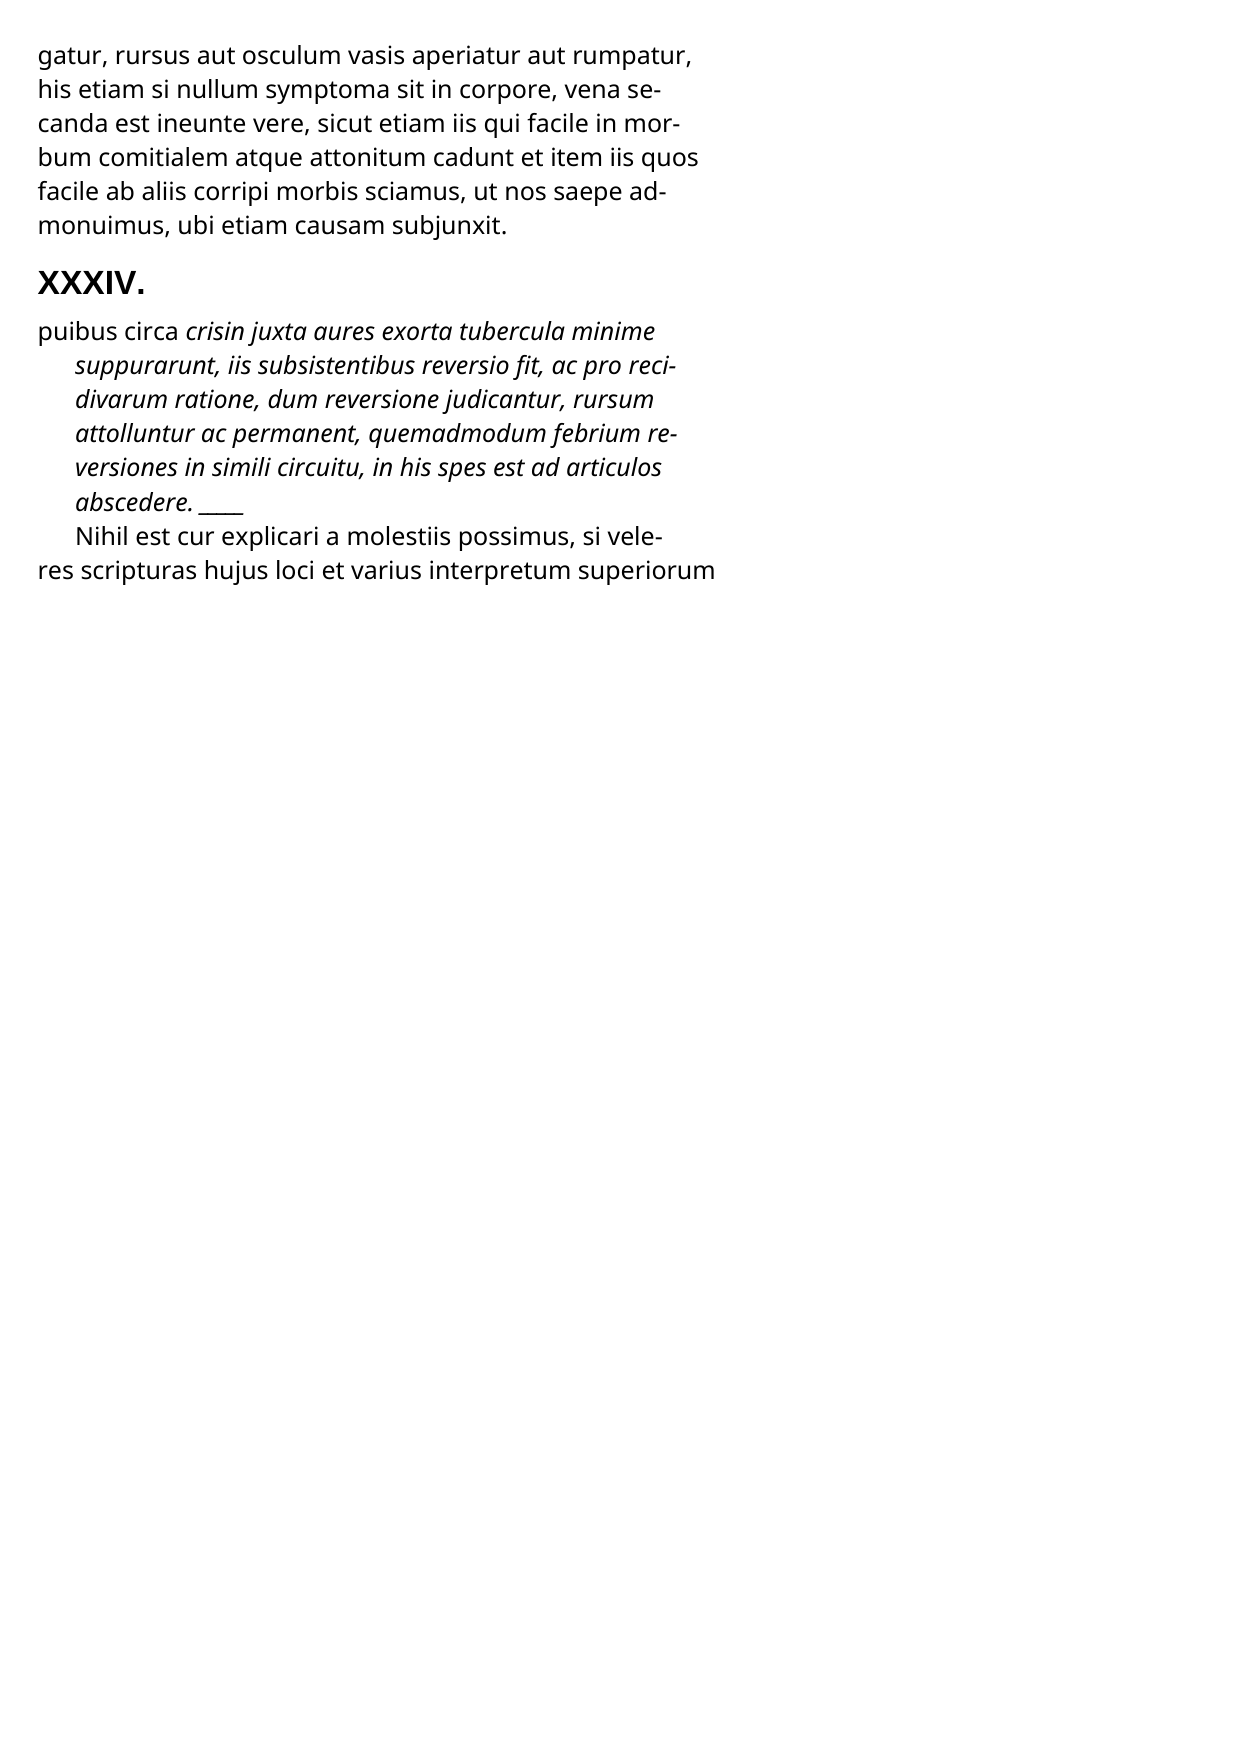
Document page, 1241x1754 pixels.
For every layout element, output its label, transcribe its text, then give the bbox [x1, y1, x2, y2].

subtitle XXXIV. [37, 263, 1203, 301]
text puibus circa crisin juxta aures exorta tubercula minime suppurarunt, iis subsistentibus reversio fit, ac pro reci- divarum ratione, dum reversione judicantur, rursum attolluntur ac permanent, quemadmodum febrium re- versiones in simili circuitu, in his spes est ad articulos abscedere. [37, 314, 1203, 518]
text Nihil est cur explicari a molestiis possimus, si vele- res scripturas hujus loci et varius interpretum superiorum [37, 518, 1203, 586]
text gatur, rursus aut osculum vasis aperiatur aut rumpatur, his etiam si nullum symptoma sit in corpore, vena se- canda est ineunte vere, sicut etiam iis qui facile in mor- bum comitialem atque attonitum cadunt et item iis quos facile ab aliis corripi morbis sciamus, ut nos saepe ad- monuimus, ubi etiam causam subjunxit. [37, 37, 1203, 242]
